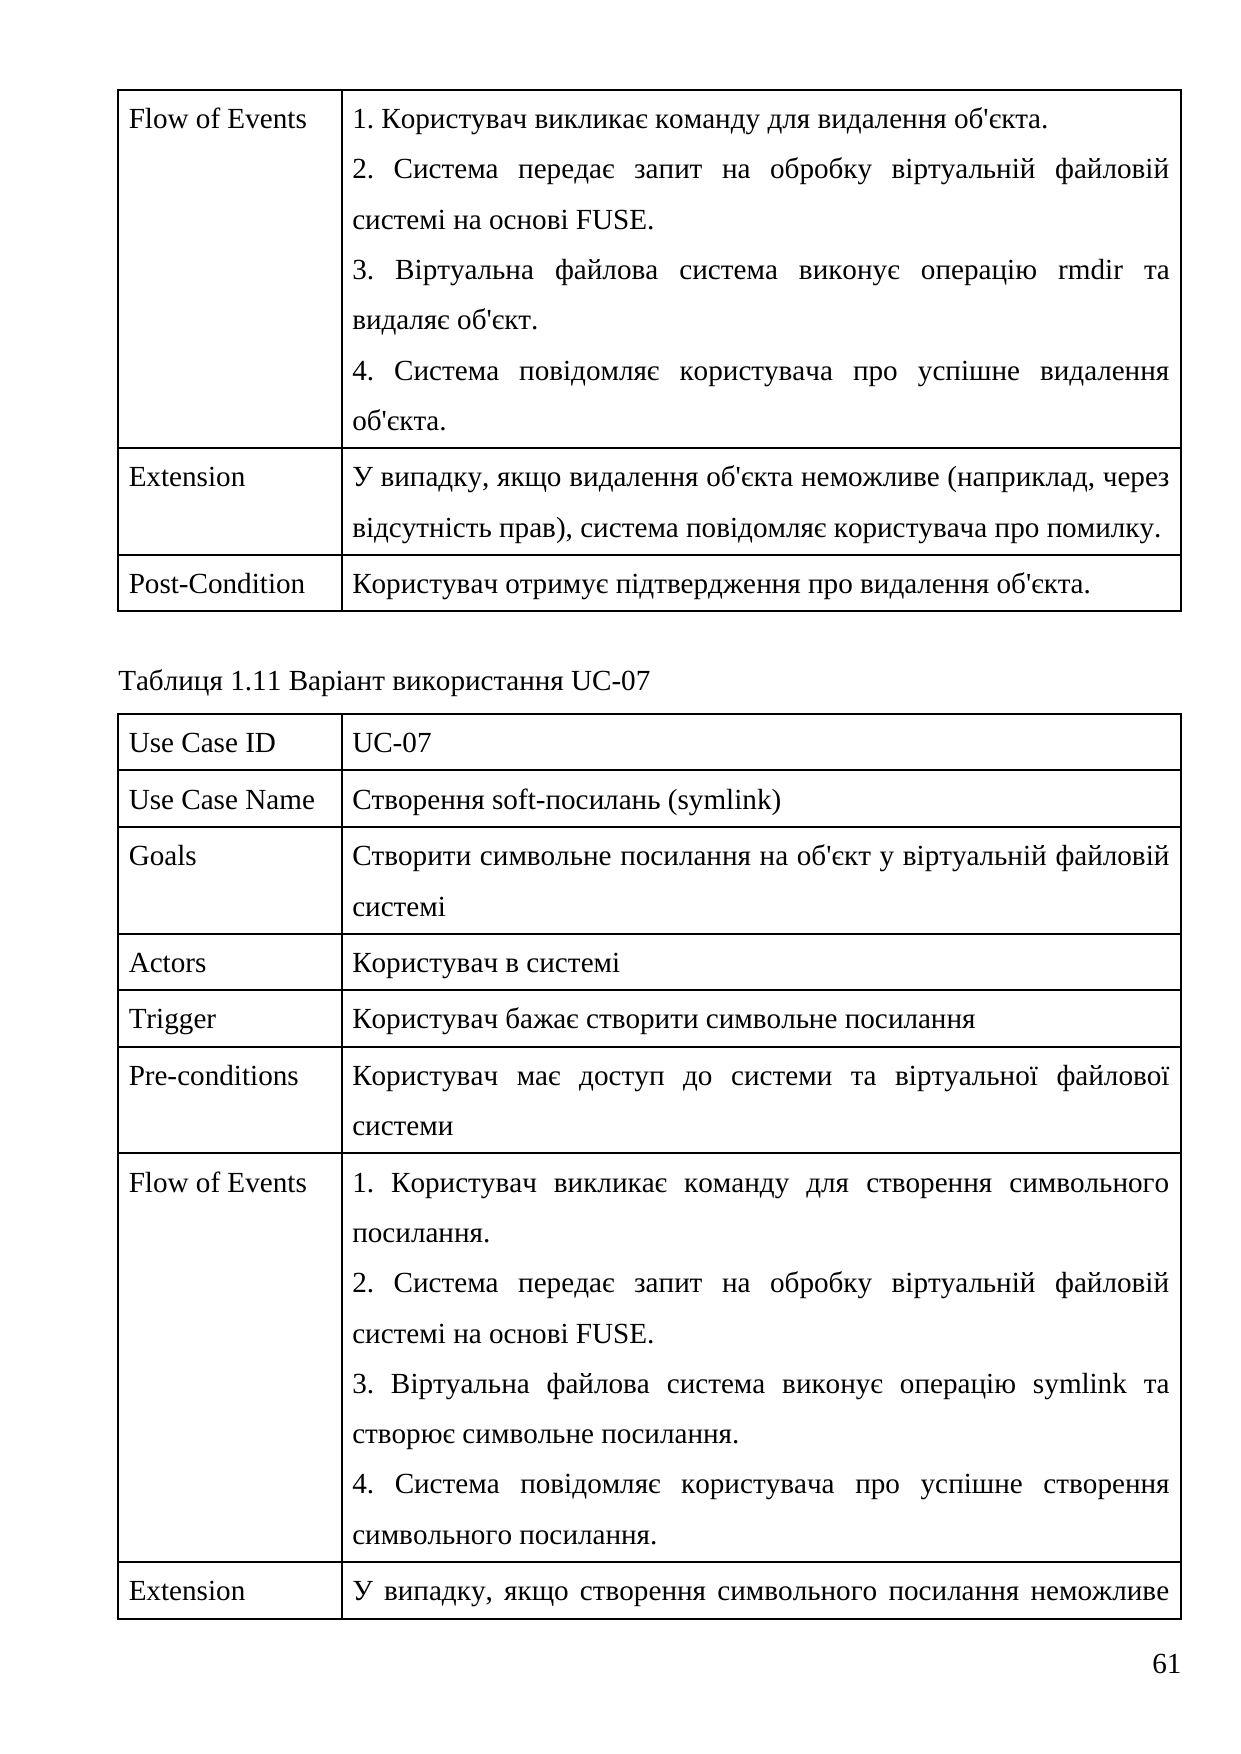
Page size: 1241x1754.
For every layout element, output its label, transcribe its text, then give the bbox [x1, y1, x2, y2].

table_cell 1. Користувач викликає команду для видалення об'єкта. 2. Система передає запит на обробку віртуальній файловій системі на основі FUSE. 3. Віртуальна файлова система виконує операцію rmdir та видаляє об'єкт. 4. Система повідомляє користувача про успішне видалення об'єкта. [343, 91, 1180, 447]
table_cell Trigger [119, 991, 341, 1046]
table_cell Extension [119, 449, 341, 554]
table_cell Користувач в системі [343, 935, 1180, 989]
table_cell Pre-conditions [119, 1048, 341, 1152]
table_cell У випадку, якщо створення символьного посилання неможливе [343, 1563, 1180, 1617]
table_cell Користувач отримує підтвердження про видалення об'єкта. [343, 556, 1180, 610]
table_cell Створити символьне посилання на об'єкт у віртуальній файловій системі [343, 828, 1180, 933]
table_cell У випадку, якщо видалення об'єкта неможливе (наприклад, через відсутність прав), система повідомляє користувача про помилку. [343, 449, 1180, 554]
table_cell Post-Condition [119, 556, 341, 610]
table_header Use Case ID [119, 715, 341, 769]
table_header UC-07 [343, 715, 1180, 769]
list Варіант використання UC-07 [118, 663, 1181, 696]
table_cell Actors [119, 935, 341, 989]
table_cell 1. Користувач викликає команду для створення символьного посилання. 2. Система передає запит на обробку віртуальній файловій системі на основі FUSE. 3. Віртуальна файлова система виконує операцію symlink та створює символьне посилання. 4. Система повідомляє користувача про успішне створення символьного посилання. [343, 1154, 1180, 1561]
table_cell Користувач має доступ до системи та віртуальної файлової системи [343, 1048, 1180, 1152]
table_cell Use Case Name [119, 771, 341, 826]
table_cell Користувач бажає створити символьне посилання [343, 991, 1180, 1046]
table_cell Goals [119, 828, 341, 933]
table_cell Створення soft-посилань (symlink) [343, 771, 1180, 826]
table_cell Extension [119, 1563, 341, 1617]
table_cell Flow of Events [119, 1154, 341, 1561]
table_cell Flow of Events [119, 91, 341, 447]
